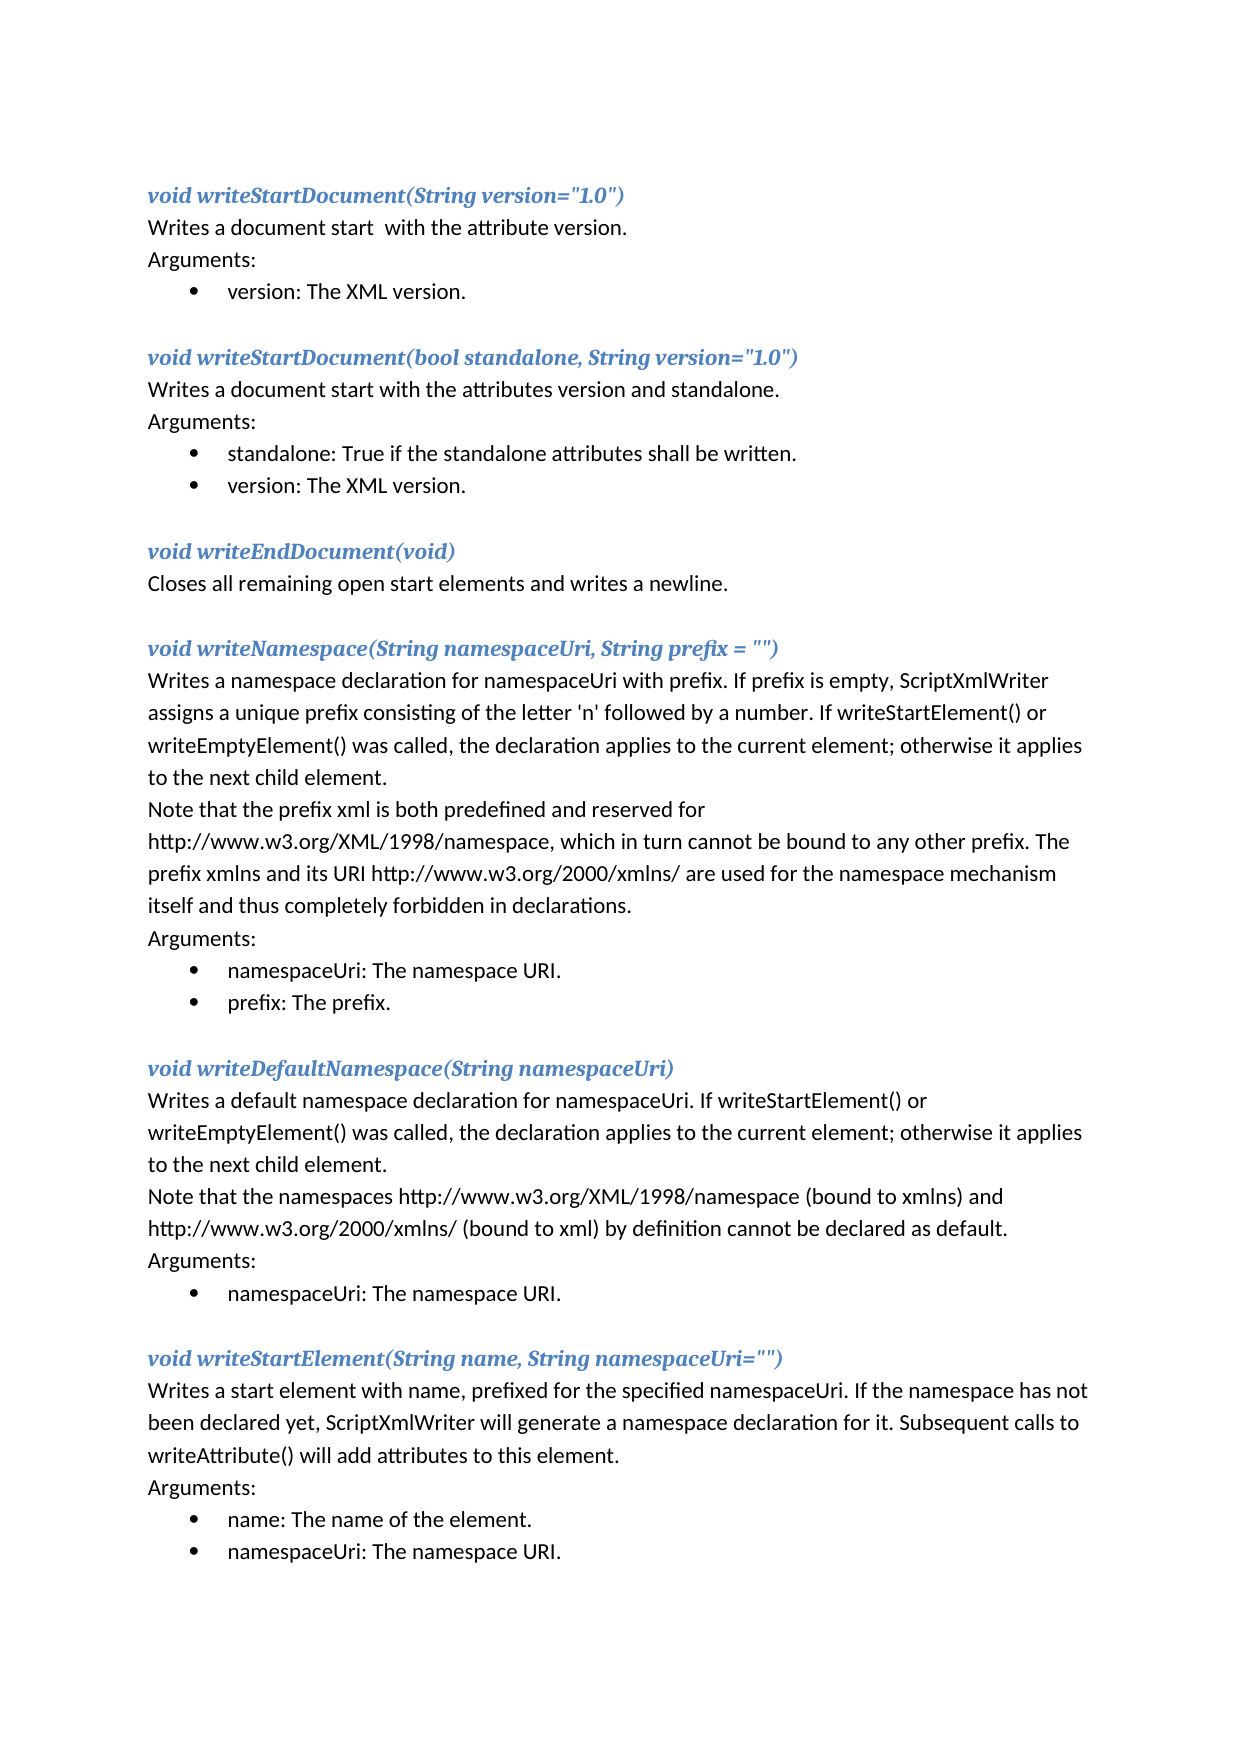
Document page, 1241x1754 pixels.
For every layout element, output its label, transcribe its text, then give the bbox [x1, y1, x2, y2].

text Arguments: [148, 924, 1093, 952]
text Writes a document start with the attributes version and standalone. [148, 375, 1093, 403]
list namespaceUri: The namespace URI. [190, 1279, 1093, 1307]
subtitle void writeDefaultNamespace(String namespaceUri) [148, 1056, 1093, 1082]
text Closes all remaining open start elements and writes a newline. [148, 569, 1093, 597]
list version: The XML version. [190, 277, 1093, 305]
text Note that the prefix xml is both predefined and reserved for http://www.w3.org/XML/1998/namespace, which in turn cannot be bound to any other prefix. The prefix xmlns and its URI http://www.w3.org/2000/xmlns/ are used for the namespace mechanism itself and thus completely forbidden in declarations. [148, 795, 1093, 920]
text Arguments: [148, 1247, 1093, 1275]
text Writes a namespace declaration for namespaceUri with prefix. If prefix is empty, ScriptXmlWriter assigns a unique prefix consisting of the letter 'n' followed by a number. If writeStartElement() or writeEmptyElement() was called, the declaration applies to the current element; otherwise it applies to the next child element. [148, 666, 1093, 791]
subtitle void writeStartDocument(bool standalone, String version="1.0") [148, 344, 1093, 371]
subtitle void writeEndDocument(void) [148, 539, 1093, 565]
list version: The XML version. [190, 471, 1093, 499]
subtitle void writeStartDocument(String version="1.0") [148, 183, 1093, 209]
subtitle void writeNamespace(String namespaceUri, String prefix = "") [148, 636, 1093, 662]
text Writes a start element with name, prefixed for the specified namespaceUri. If the namespace has not been declared yet, ScriptXmlWriter will generate a namespace declaration for it. Subsequent calls to writeAttribute() will add attributes to this element. [148, 1376, 1093, 1469]
text Writes a document start with the attribute version. [148, 213, 1093, 241]
text Arguments: [148, 1473, 1093, 1501]
list standalone: True if the standalone attributes shall be written. [190, 439, 1093, 467]
list namespaceUri: The namespace URI. [190, 1537, 1093, 1565]
list namespaceUri: The namespace URI. [190, 956, 1093, 984]
text Note that the namespaces http://www.w3.org/XML/1998/namespace (bound to xmlns) and http://www.w3.org/2000/xmlns/ (bound to xml) by definition cannot be declared as default. [148, 1182, 1093, 1242]
text Arguments: [148, 407, 1093, 435]
subtitle void writeStartElement(String name, String namespaceUri="") [148, 1346, 1093, 1372]
list name: The name of the element. [190, 1505, 1093, 1533]
list prefix: The prefix. [190, 988, 1093, 1016]
text Arguments: [148, 245, 1093, 273]
text Writes a default namespace declaration for namespaceUri. If writeStartElement() or writeEmptyElement() was called, the declaration applies to the current element; otherwise it applies to the next child element. [148, 1086, 1093, 1178]
